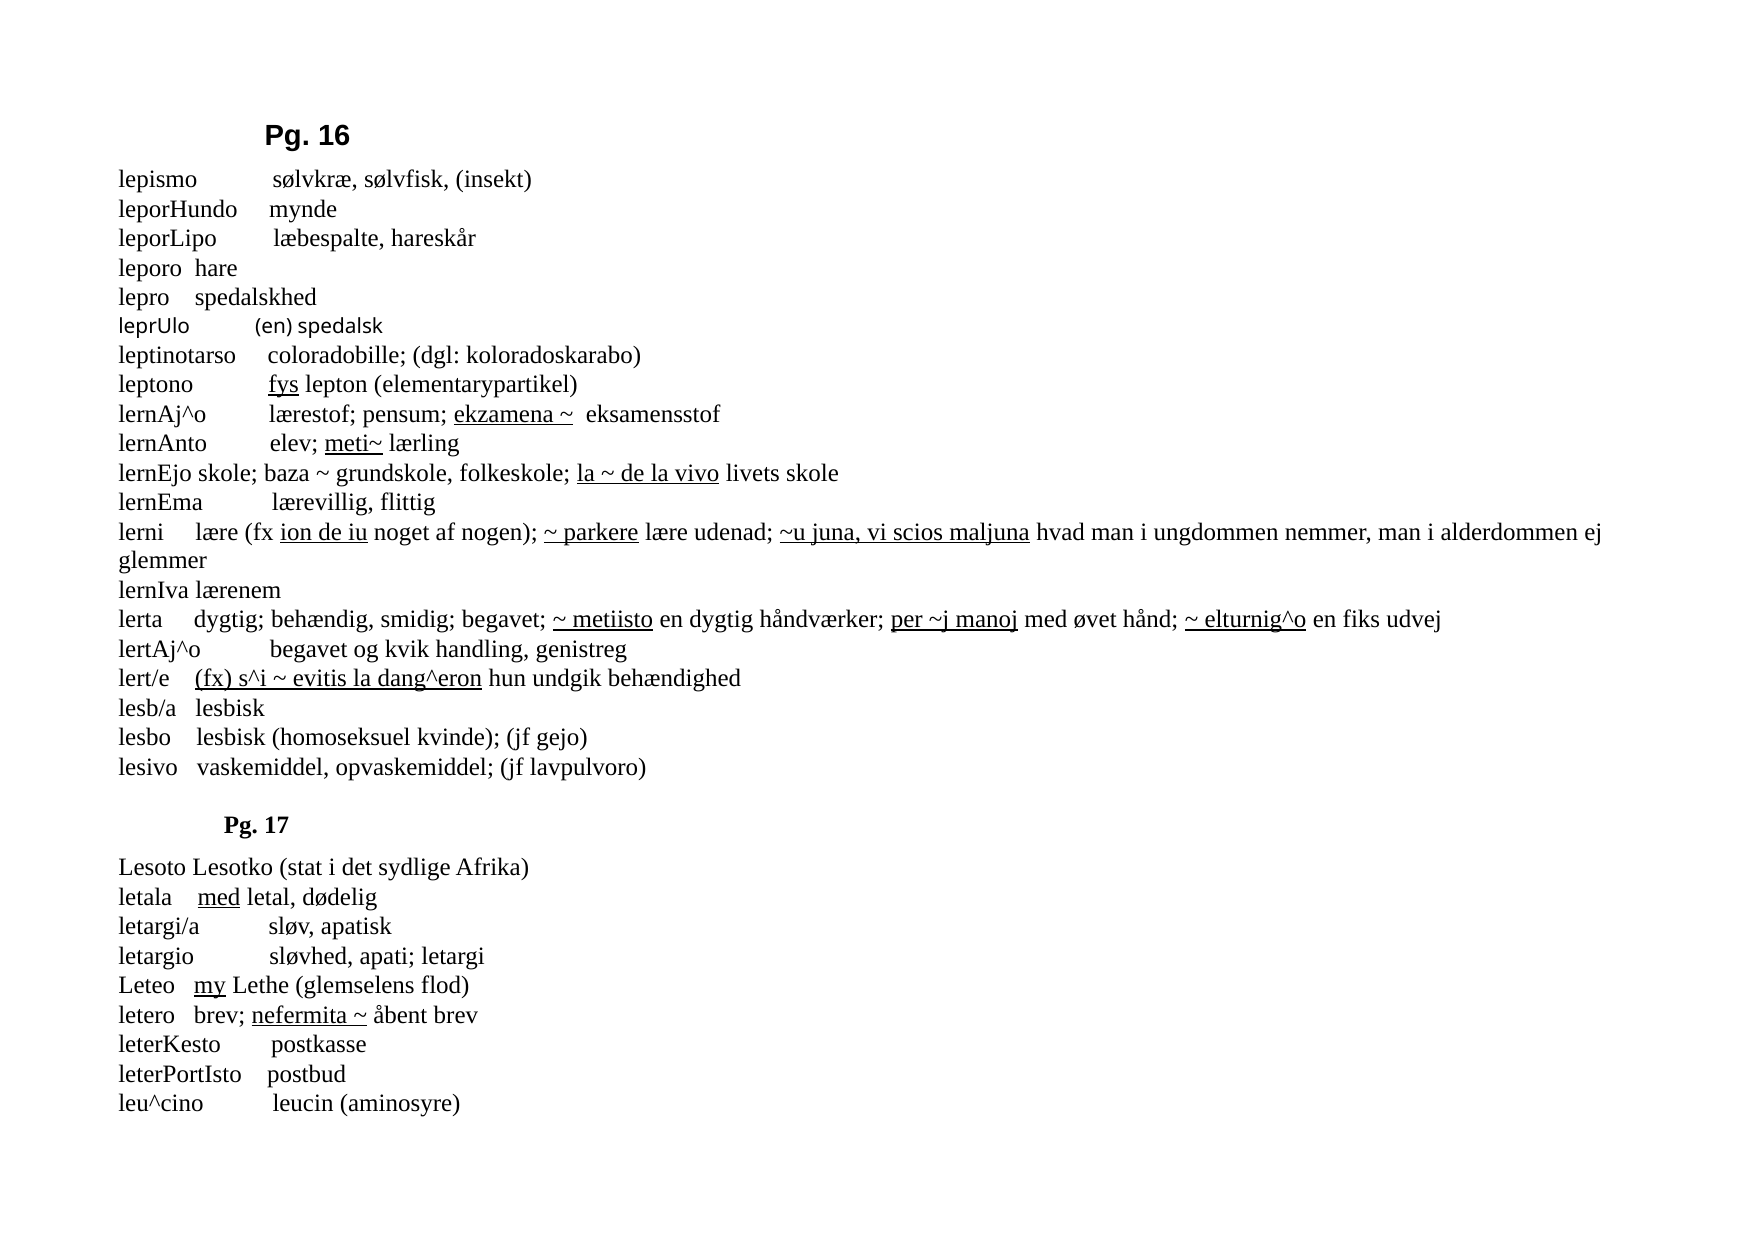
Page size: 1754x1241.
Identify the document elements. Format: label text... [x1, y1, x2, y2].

text lesbo lesbisk (homoseksuel kvinde); (jf gejo) [118, 722, 1636, 752]
text leu^cino leucin (aminosyre) [118, 1088, 1636, 1118]
text leterPortIsto postbud [118, 1059, 1636, 1088]
text lernEjo skole; baza ~ grundskole, folkeskole; la ~ de la vivo livets skole [118, 458, 1636, 487]
text leptono fys lepton (elementarypartikel) [118, 369, 1636, 399]
text letargi/a sløv, apatisk [118, 911, 1636, 941]
text lernAnto elev; meti~ lærling [118, 428, 1636, 458]
text leporHundo mynde [118, 194, 1636, 223]
text lertAj^o begavet og kvik handling, genistreg [118, 634, 1636, 663]
text lepro spedalskhed [118, 282, 1636, 312]
text lert/e (fx) s^i ~ evitis la dang^eron hun undgik behændighed [118, 663, 1636, 693]
text lesb/a lesbisk [118, 693, 1636, 722]
text lesivo vaskemiddel, opvaskemiddel; (jf lavpulvoro) [118, 752, 1636, 781]
text lernAj^o lærestof; pensum; ekzamena ~ eksamensstof [118, 399, 1636, 428]
text letero brev; nefermita ~ åbent brev [118, 1000, 1636, 1029]
text letala med letal, dødelig [118, 882, 1636, 911]
text lepismo sølvkræ, sølvfisk, (insekt) [118, 164, 1636, 194]
text lernIva lærenem [118, 575, 1636, 604]
text lerta dygtig; behændig, smidig; begavet; ~ metiisto en dygtig håndværker; per ~j manoj med øvet hånd; ~ elturnig^o en fiks udvej [118, 604, 1636, 634]
text leporLipo læbespalte, hareskår [118, 223, 1636, 253]
text letargio sløvhed, apati; letargi [118, 941, 1636, 970]
text lerni lære (fx ion de iu noget af nogen); ~ parkere lære udenad; ~u juna, vi scios maljuna hvad man i ungdommen nemmer, man i alderdommen ej glemmer [118, 517, 1636, 575]
subtitle Pg. 17 [118, 806, 1636, 840]
text leterKesto postkasse [118, 1029, 1636, 1059]
text lernEma lærevillig, flittig [118, 487, 1636, 517]
text leporo hare [118, 253, 1636, 282]
text Leteo my Lethe (glemselens flod) [118, 970, 1636, 1000]
text leprUlo (en) spedalsk [118, 312, 1636, 340]
text Lesoto Lesotko (stat i det sydlige Afrika) [118, 852, 1636, 882]
text leptinotarso coloradobille; (dgl: koloradoskarabo) [118, 340, 1636, 369]
subtitle Pg. 16 [118, 118, 1636, 152]
